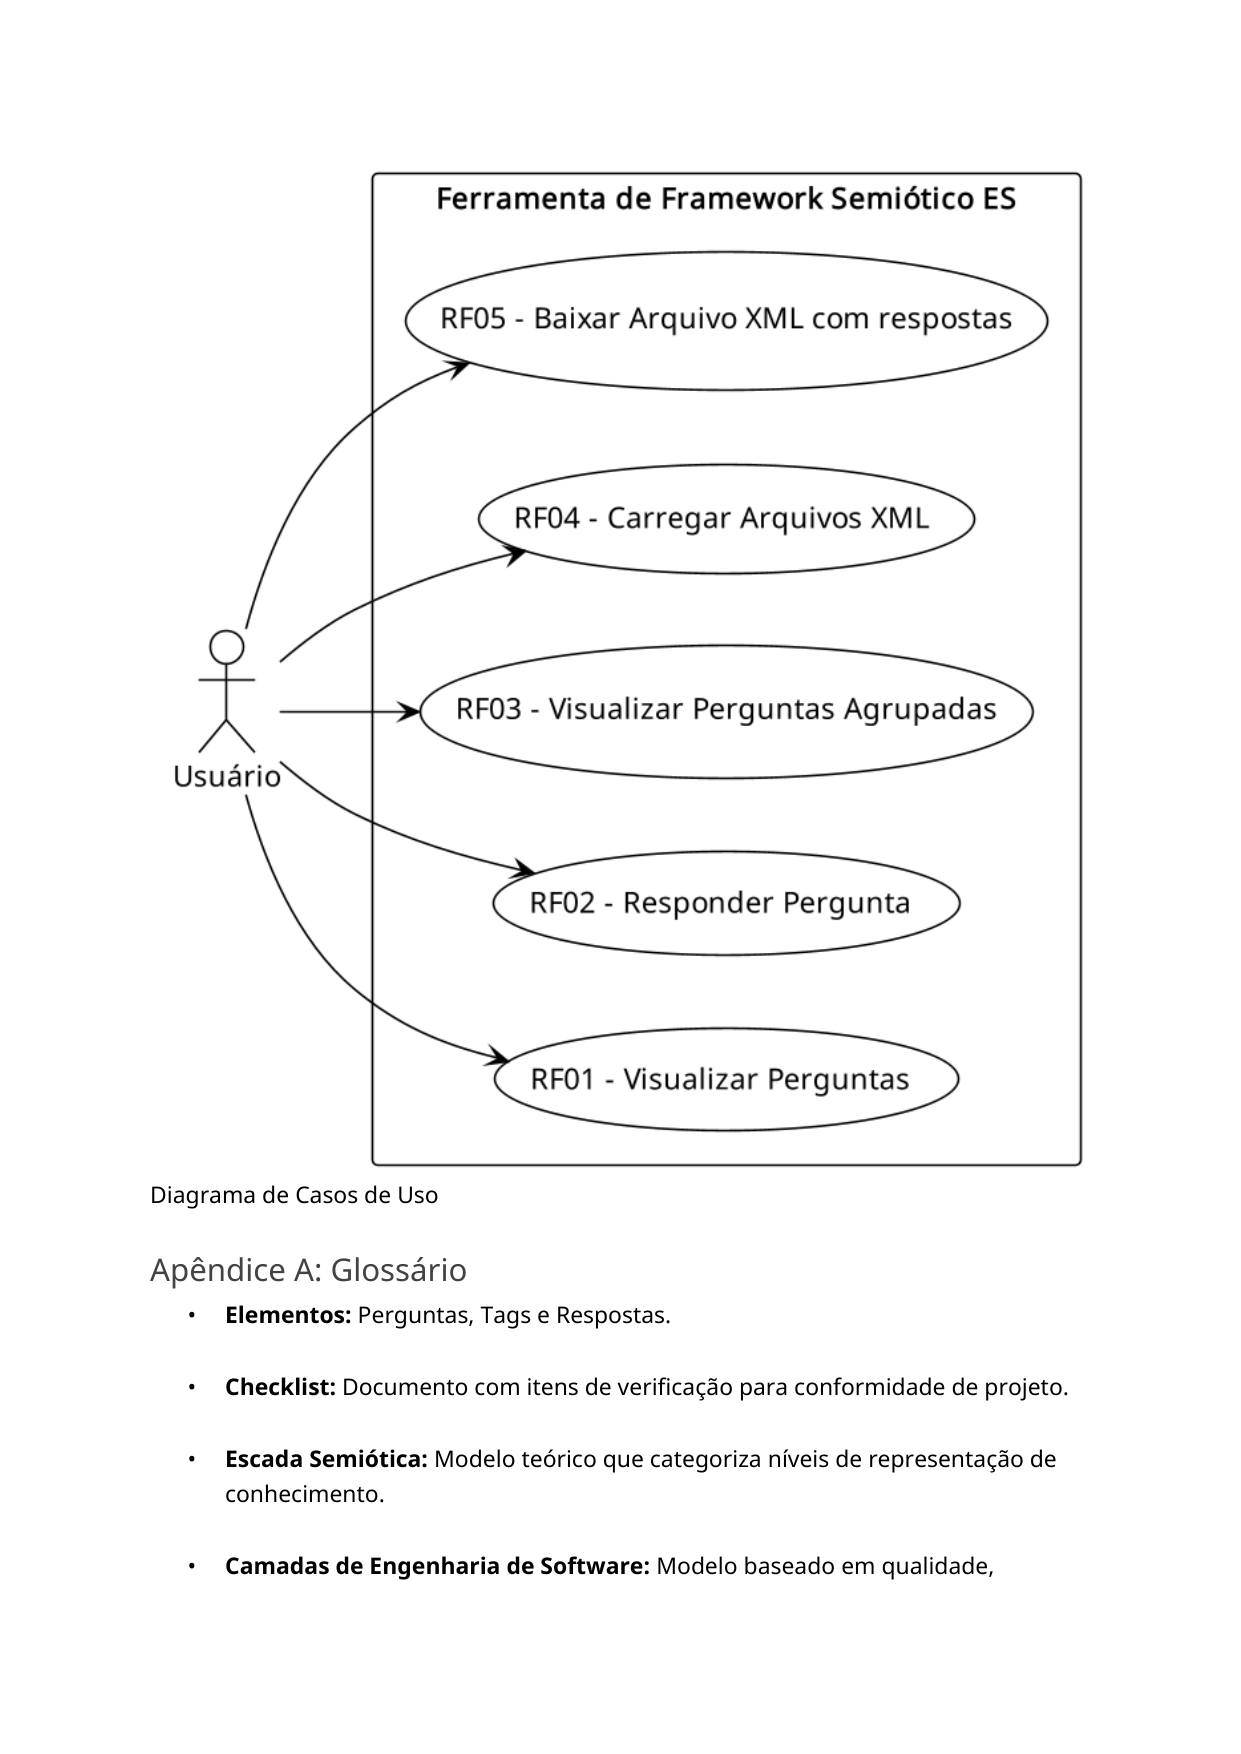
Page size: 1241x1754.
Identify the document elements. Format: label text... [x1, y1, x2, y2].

subtitle Apêndice A: Glossário [150, 1248, 1090, 1290]
picture [150, 150, 1091, 1174]
list Checklist: Documento com itens de verificação para conformidade de projeto. [187, 1371, 1090, 1438]
list Camadas de Engenharia de Software: Modelo baseado em qualidade, [187, 1550, 1090, 1582]
list Elementos: Perguntas, Tags e Respostas. [187, 1299, 1090, 1366]
text Diagrama de Casos de Uso [150, 1178, 1090, 1210]
list Escada Semiótica: Modelo teórico que categoriza níveis de representação de conhecimento. [187, 1442, 1090, 1546]
